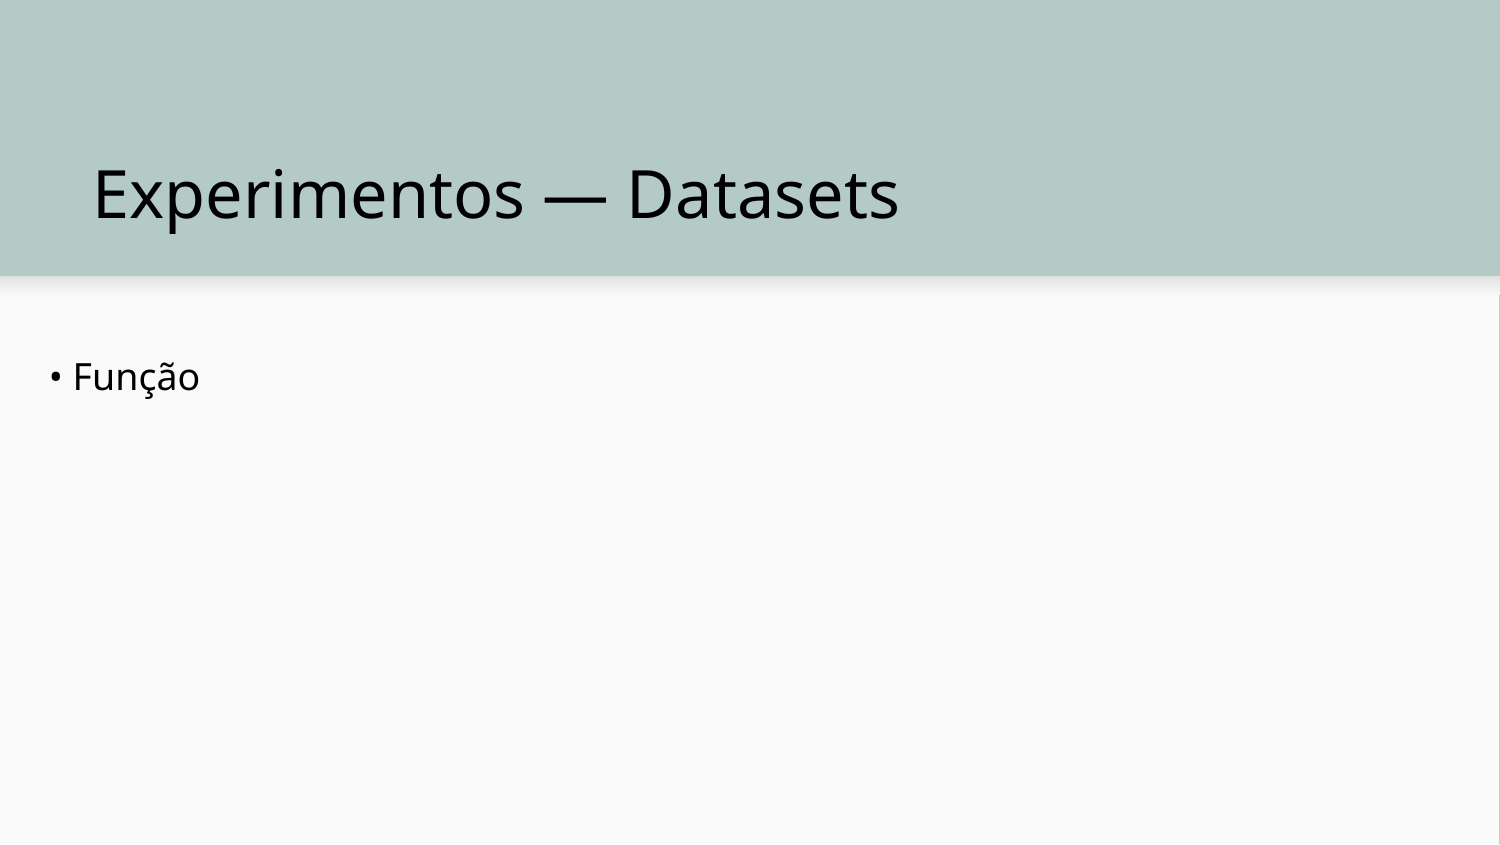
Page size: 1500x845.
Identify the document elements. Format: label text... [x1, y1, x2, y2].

list • Função [34, 337, 1463, 788]
title Experimentos — Datasets [77, 121, 1427, 248]
